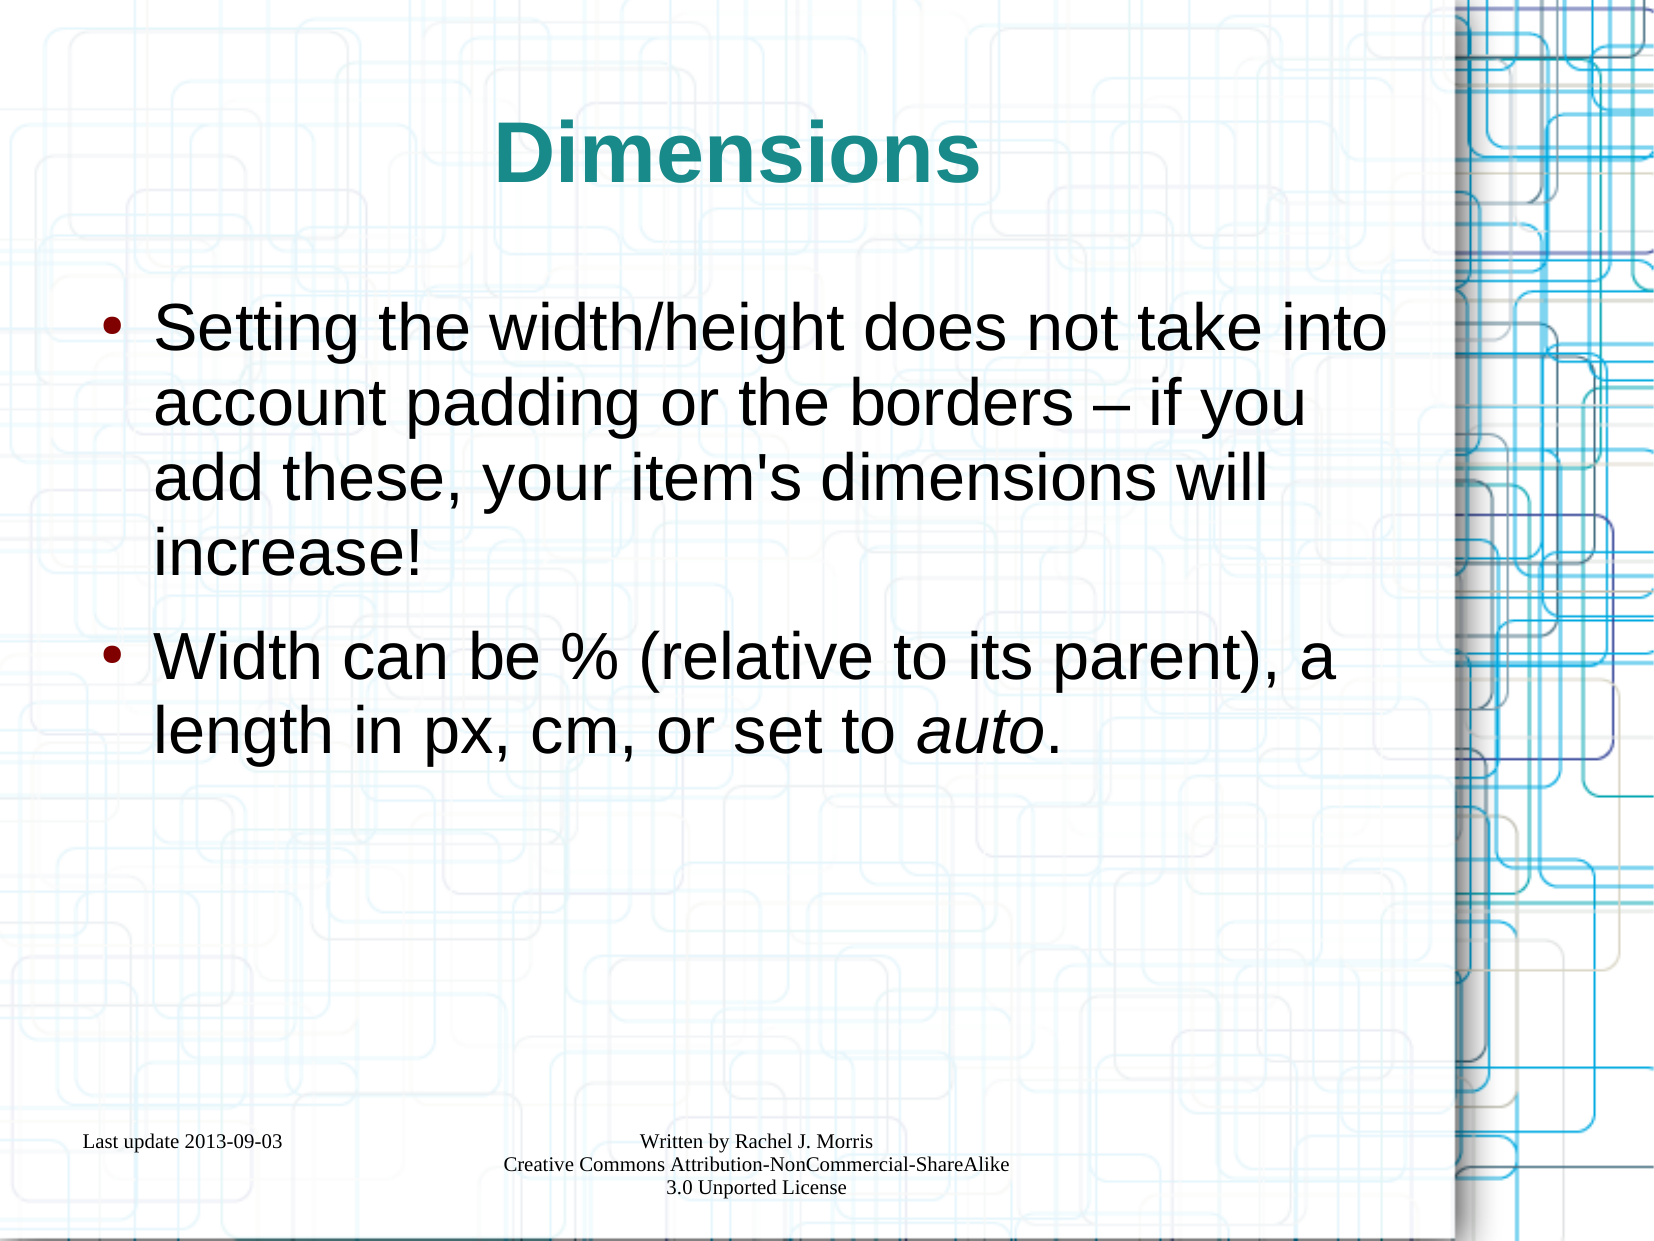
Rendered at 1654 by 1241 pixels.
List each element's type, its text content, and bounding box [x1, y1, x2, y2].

picture [0, 0, 1654, 1241]
title Dimensions [59, 49, 1418, 257]
list Setting the width/height does not take into account padding or the borders – if you add these, your item's dimensions will increase! Width can be % (relative to its parent), a length in px, cm, or set to auto. [82, 290, 1418, 1010]
